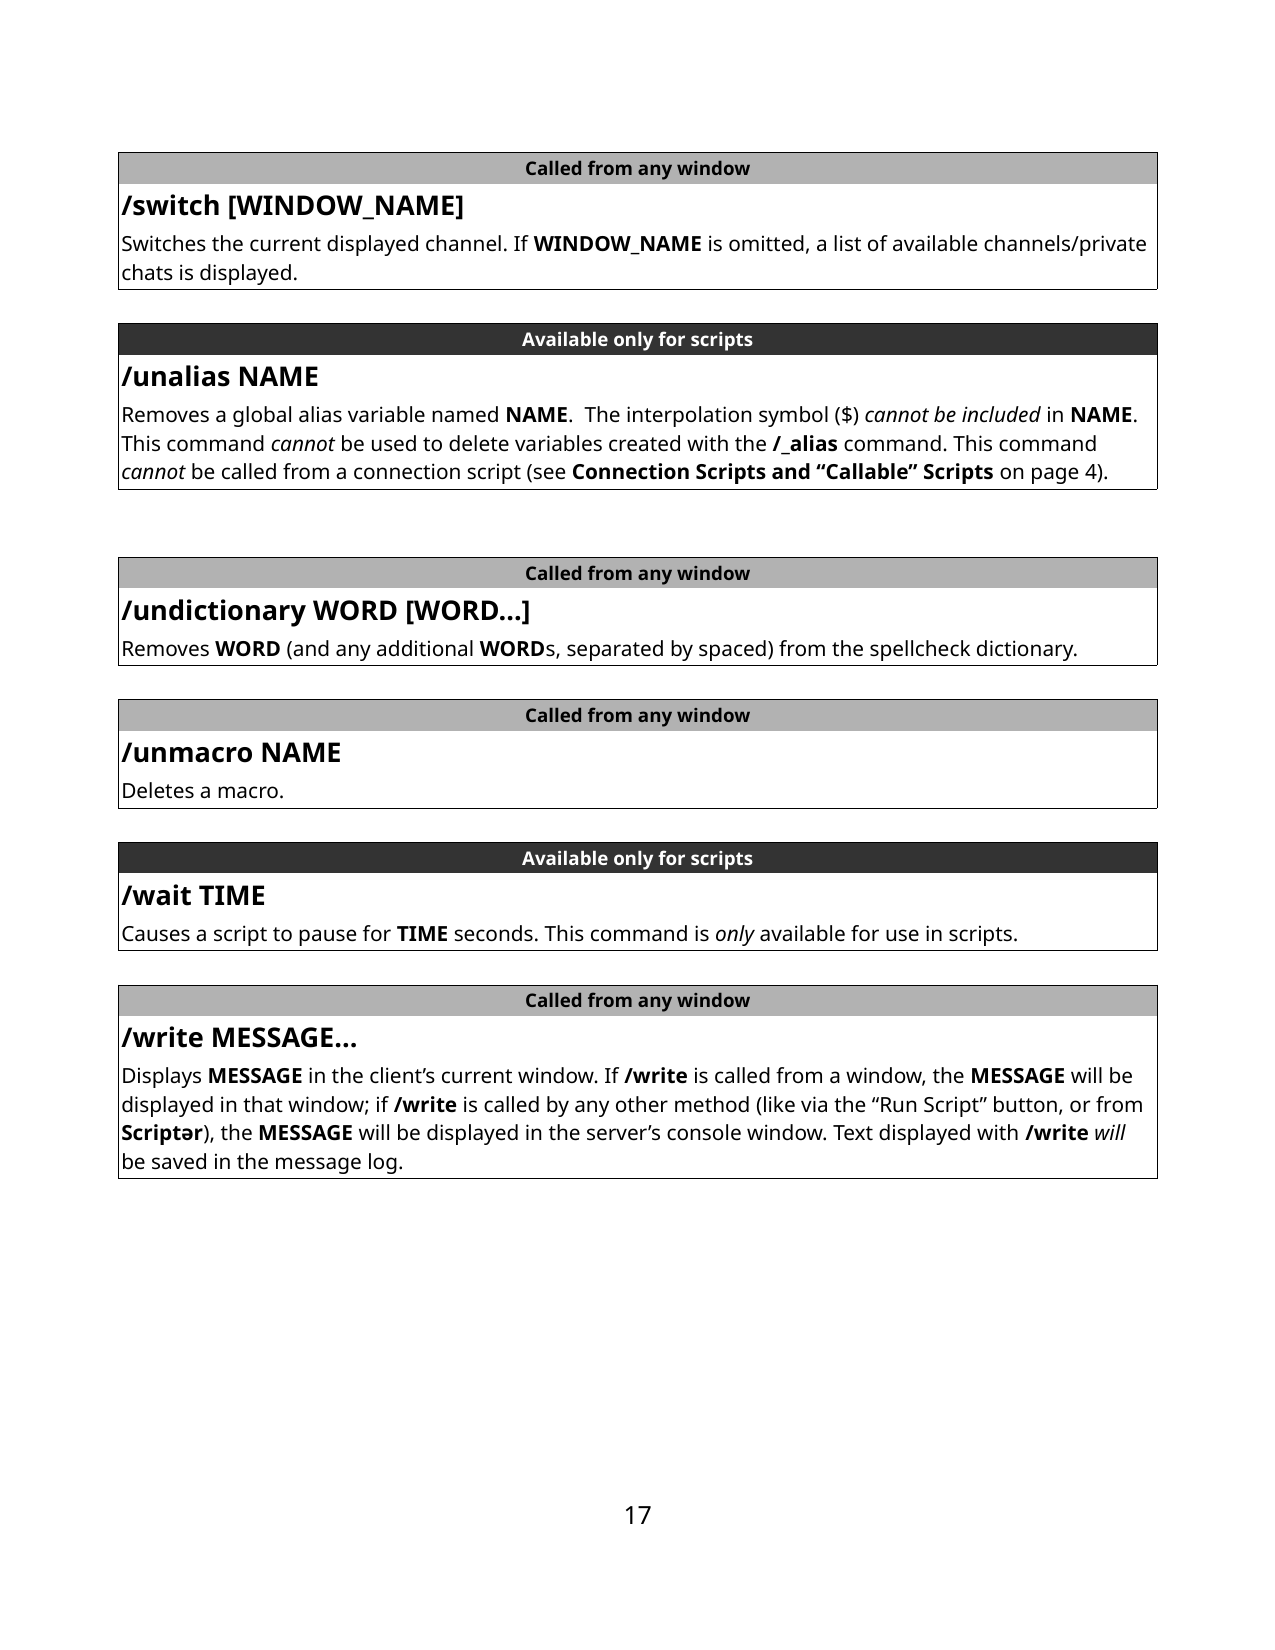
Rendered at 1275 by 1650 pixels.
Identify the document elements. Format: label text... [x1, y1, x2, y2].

table_cell /switch [WINDOW_NAME] [119, 184, 1157, 226]
table_cell /write MESSAGE... [119, 1016, 1157, 1059]
table_cell /undictionary WORD [WORD...] [119, 588, 1157, 631]
table_header Available only for scripts [119, 324, 1157, 355]
table_header Called from any window [119, 700, 1157, 731]
table_cell Removes WORD (and any additional WORDs, separated by spaced) from the spellcheck dictionary. [119, 631, 1157, 665]
table_cell Deletes a macro. [119, 774, 1157, 808]
table_header Called from any window [119, 986, 1157, 1016]
table_cell /unmacro NAME [119, 731, 1157, 773]
table_cell /unalias NAME [119, 355, 1157, 397]
table_cell /wait TIME [119, 874, 1157, 916]
table_cell Removes a global alias variable named NAME. The interpolation symbol ($) cannot be included in NAME. This command cannot be used to delete variables created with the /_alias command. This command cannot be called from a connection script (see Connection Scripts and “Callable” Scripts on page 4). [119, 398, 1157, 488]
table_header Called from any window [119, 153, 1157, 184]
table_header Available only for scripts [119, 843, 1157, 873]
table_cell Displays MESSAGE in the client’s current window. If /write is called from a window, the MESSAGE will be displayed in that window; if /write is called by any other method (like via the “Run Script” button, or from Scriptər), the MESSAGE will be displayed in the server’s console window. Text displayed with /write will be saved in the message log. [119, 1059, 1157, 1178]
table_header Called from any window [119, 558, 1157, 588]
table_cell Switches the current displayed channel. If WINDOW_NAME is omitted, a list of available channels/private chats is displayed. [119, 226, 1157, 289]
table_cell Causes a script to pause for TIME seconds. This command is only available for use in scripts. [119, 916, 1157, 950]
